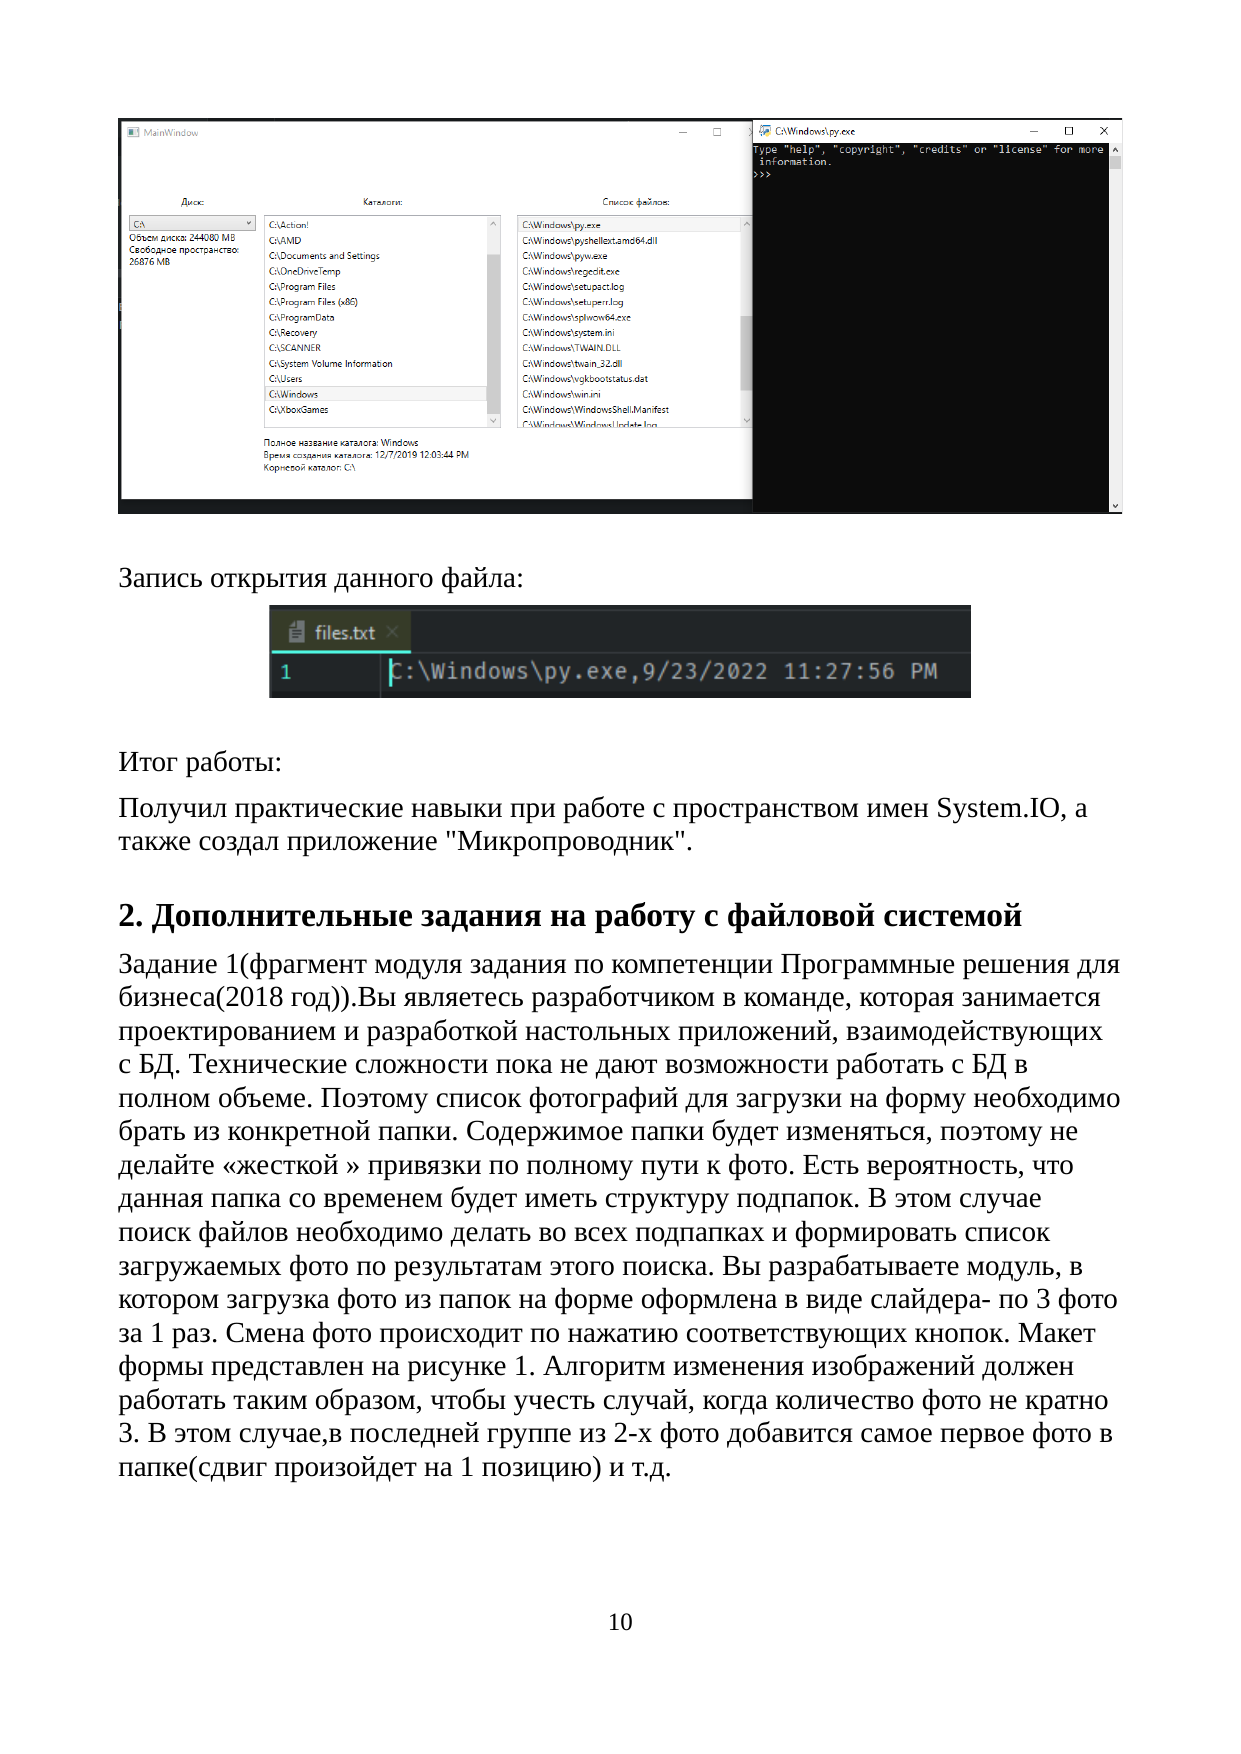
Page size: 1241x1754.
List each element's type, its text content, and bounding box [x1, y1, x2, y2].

text Итог работы: [118, 744, 1122, 777]
subtitle Дополнительные задания на работу с файловой системой [118, 894, 1122, 933]
text Задание 1(фрагмент модуля задания по компетенции Программные решения для бизнеса(2018 год)).Вы являетесь разработчиком в команде, которая занимается проектированием и разработкой настольных приложений, взаимодействующих с БД. Технические сложности пока не дают возможности работать с БД в полном объеме. Поэтому список фотографий для загрузки на форму необходимо брать из конкретной папки. Содержимое папки будет изменяться, поэтому не делайте «жесткой » привязки по полному пути к фото. Есть вероятность, что данная папка со временем будет иметь структуру подпапок. В этом случае поиск файлов необходимо делать во всех подпапках и формировать список загружаемых фото по результатам этого поиска. Вы разрабатываете модуль, в котором загрузка фото из папок на форме оформлена в виде слайдера- по 3 фото за 1 раз. Смена фото происходит по нажатию соответствующих кнопок. Макет формы представлен на рисунке 1. Алгоритм изменения изображений должен работать таким образом, чтобы учесть случай, когда количество фото не кратно 3. В этом случае,в последней группе из 2-х фото добавится самое первое фото в папке(сдвиг произойдет на 1 позицию) и т.д. [118, 946, 1122, 1482]
picture [269, 605, 971, 698]
text Запись открытия данного файла: [118, 560, 1122, 593]
text Получил практические навыки при работе с пространством имен System.IO, а также создал приложение "Микропроводник". [118, 790, 1122, 857]
picture [118, 118, 1123, 514]
